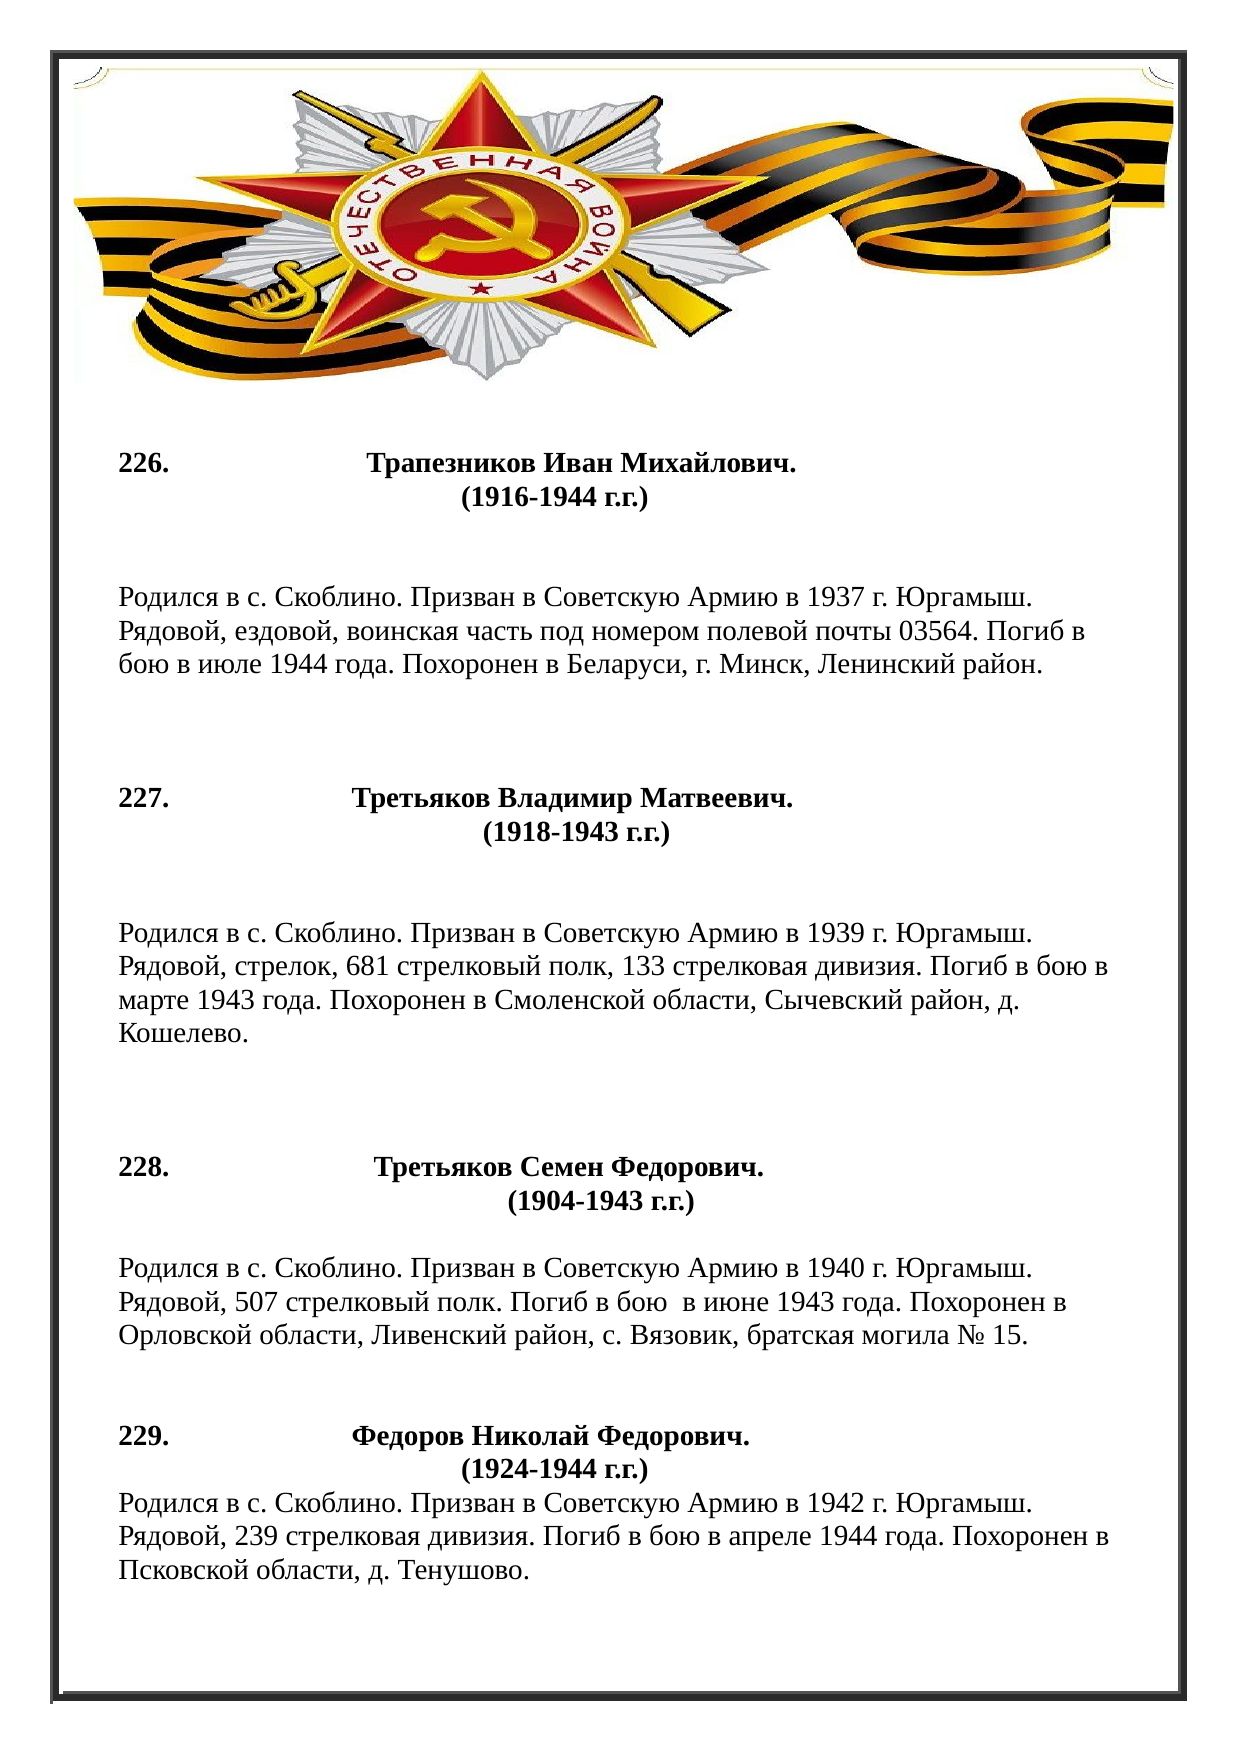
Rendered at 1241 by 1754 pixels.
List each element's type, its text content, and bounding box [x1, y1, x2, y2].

text (1904-1943 г.г.) [118, 1183, 1122, 1217]
text (1918-1943 г.г.) [118, 814, 1122, 848]
text 226. Трапезников Иван Михайлович. [118, 445, 1122, 479]
text 227. Третьяков Владимир Матвеевич. [118, 781, 1122, 814]
text Родился в с. Скоблино. Призван в Советскую Армию в 1939 г. Юргамыш. Рядовой, стрелок, 681 стрелковый полк, 133 стрелковая дивизия. Погиб в бою в марте 1943 года. Похоронен в Смоленской области, Сычевский район, д. Кошелево. [118, 915, 1122, 1049]
text 228. Третьяков Семен Федорович. [118, 1149, 1122, 1183]
text Родился в с. Скоблино. Призван в Советскую Армию в 1937 г. Юргамыш. Рядовой, ездовой, воинская часть под номером полевой почты 03564. Погиб в бою в июле 1944 года. Похоронен в Беларуси, г. Минск, Ленинский район. [118, 579, 1122, 680]
text (1916-1944 г.г.) [118, 479, 1122, 512]
text 229. Федоров Николай Федорович. [118, 1418, 1122, 1451]
text (1924-1944 г.г.) [118, 1451, 1122, 1485]
text Родился в с. Скоблино. Призван в Советскую Армию в 1942 г. Юргамыш. Рядовой, 239 стрелковая дивизия. Погиб в бою в апреле 1944 года. Похоронен в Псковской области, д. Тенушово. [118, 1485, 1122, 1586]
text Родился в с. Скоблино. Призван в Советскую Армию в 1940 г. Юргамыш. Рядовой, 507 стрелковый полк. Погиб в бою в июне 1943 года. Похоронен в Орловской области, Ливенский район, с. Вязовик, братская могила № 15. [118, 1250, 1122, 1351]
